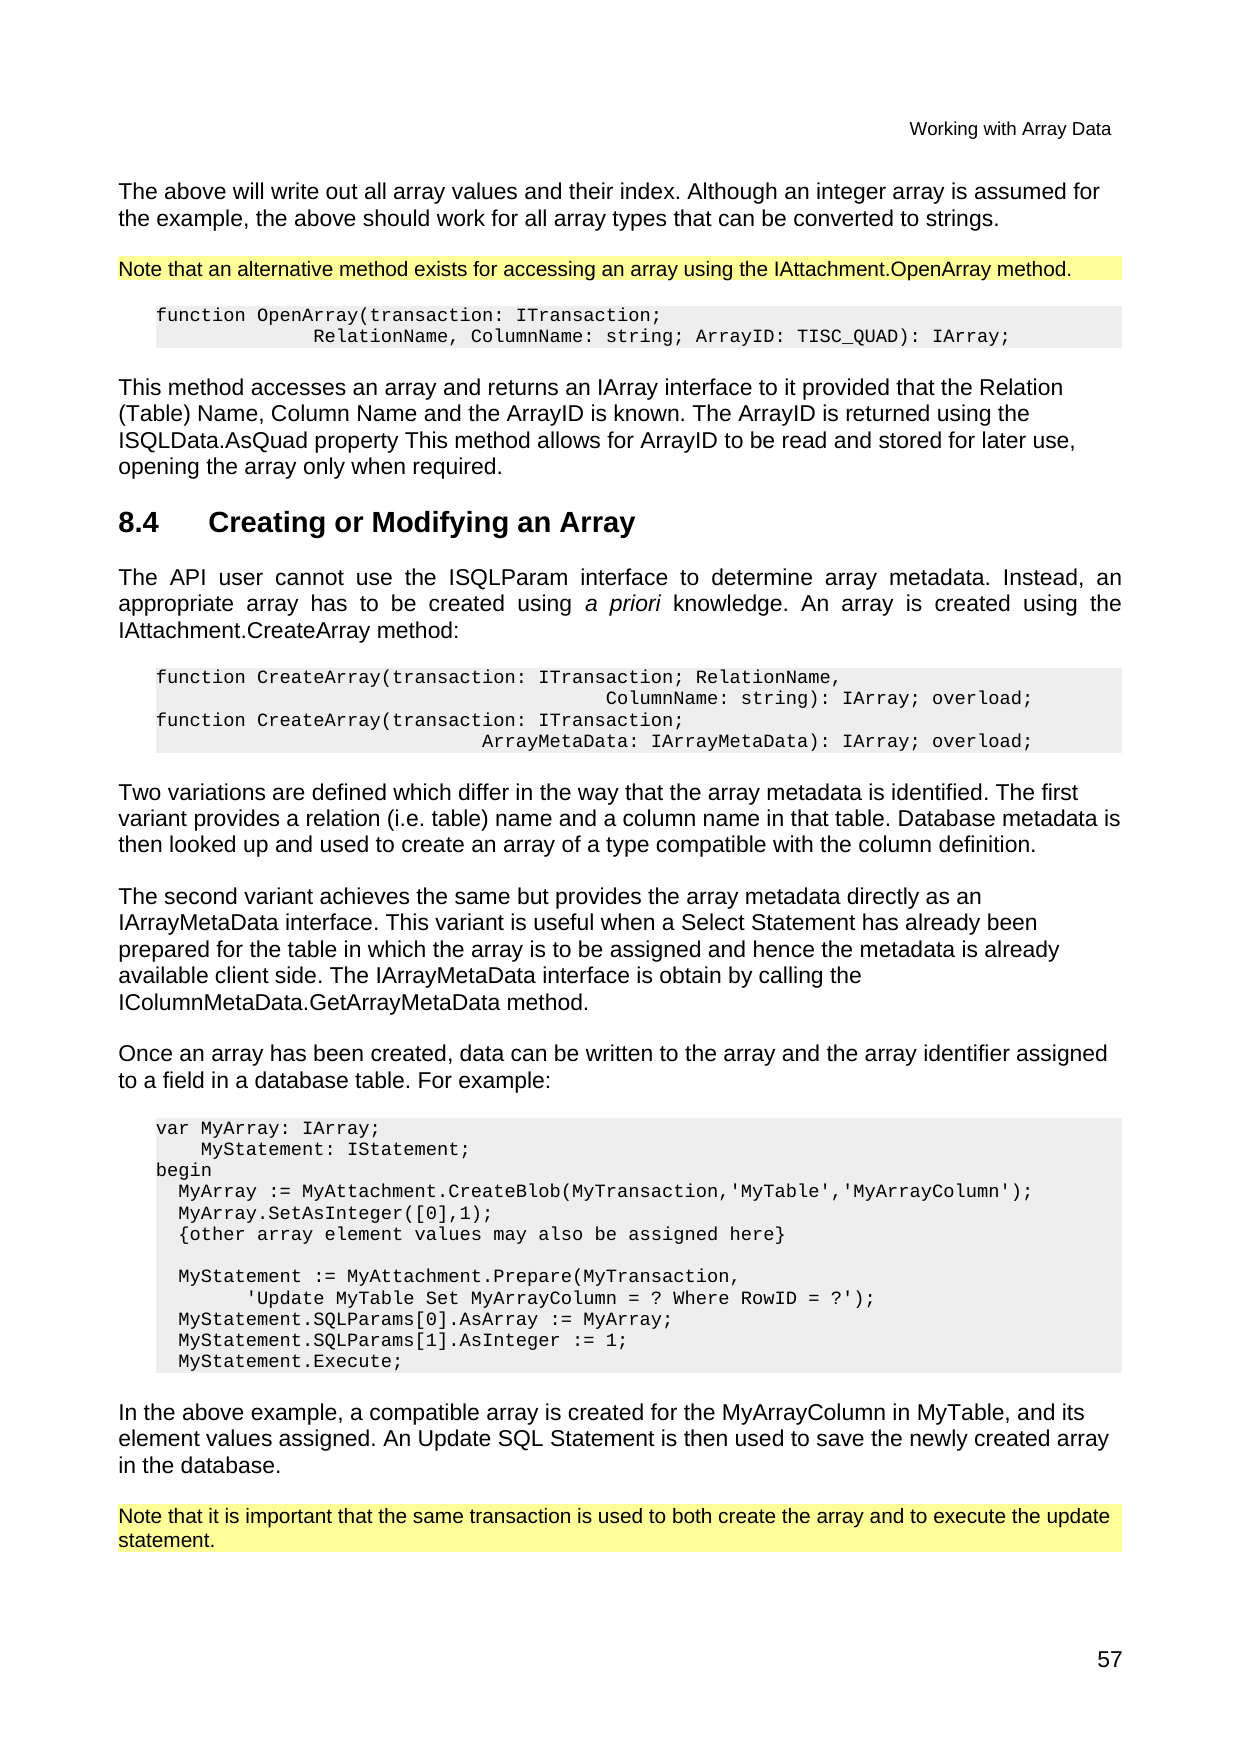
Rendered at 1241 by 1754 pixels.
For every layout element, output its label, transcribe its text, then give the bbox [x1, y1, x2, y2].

text This method accesses an array and returns an IArray interface to it provided that the Relation (Table) Name, Column Name and the ArrayID is known. The ArrayID is returned using the ISQLData.AsQuad property This method allows for ArrayID to be read and stored for later use, opening the array only when required. [118, 374, 1122, 479]
text ArrayMetaData: IArrayMetaData): IArray; overload; [156, 732, 1122, 753]
text In the above example, a compatible array is created for the MyArrayColumn in MyTable, and its element values assigned. An Update SQL Statement is then used to save the newly created array in the database. [118, 1399, 1122, 1478]
text 'Update MyTable Set MyArrayColumn = ? Where RowID = ?'); [156, 1288, 1122, 1310]
text function CreateArray(transaction: ITransaction; RelationName, [156, 668, 1122, 689]
text The API user cannot use the ISQLParam interface to determine array metadata. Instead, an appropriate array has to be created using a priori knowledge. An array is created using the IAttachment.CreateArray method: [118, 564, 1122, 643]
text MyStatement: IStatement; [156, 1140, 1122, 1161]
text function CreateArray(transaction: ITransaction; [156, 710, 1122, 732]
text {other array element values may also be assigned here} [156, 1225, 1122, 1246]
text Two variations are defined which differ in the way that the array metadata is identified. The first variant provides a relation (i.e. table) name and a column name in that table. Database metadata is then looked up and used to create an array of a type compatible with the column definition. [118, 778, 1122, 857]
text ColumnName: string): IArray; overload; [156, 689, 1122, 710]
text The above will write out all array values and their index. Although an integer array is assumed for the example, the above should work for all array types that can be converted to strings. [118, 178, 1122, 231]
text RelationName, ColumnName: string; ArrayID: TISC_QUAD): IArray; [156, 327, 1122, 348]
text function OpenArray(transaction: ITransaction; [156, 306, 1122, 327]
text MyStatement := MyAttachment.Prepare(MyTransaction, [156, 1267, 1122, 1288]
text MyStatement.SQLParams[0].AsArray := MyArray; [156, 1310, 1122, 1331]
text The second variant achieves the same but provides the array metadata directly as an IArrayMetaData interface. This variant is useful when a Select Statement has already been prepared for the table in which the array is to be assigned and hence the metadata is already available client side. The IArrayMetaData interface is obtain by calling the IColumnMetaData.GetArrayMetaData method. [118, 883, 1122, 1015]
text MyStatement.Execute; [156, 1352, 1122, 1373]
text MyArray.SetAsInteger([0],1); [156, 1203, 1122, 1225]
text begin [156, 1161, 1122, 1182]
subtitle Creating or Modifying an Array [118, 505, 1122, 538]
text var MyArray: IArray; [156, 1118, 1122, 1140]
text Once an array has been created, data can be written to the array and the array identifier assigned to a field in a database table. For example: [118, 1040, 1122, 1093]
text Note that it is important that the same transaction is used to both create the array and to execute the update statement. [118, 1504, 1122, 1552]
text MyArray := MyAttachment.CreateBlob(MyTransaction,'MyTable','MyArrayColumn'); [156, 1182, 1122, 1203]
text Note that an alternative method exists for accessing an array using the IAttachment.OpenArray method. [118, 256, 1122, 280]
text MyStatement.SQLParams[1].AsInteger := 1; [156, 1331, 1122, 1352]
